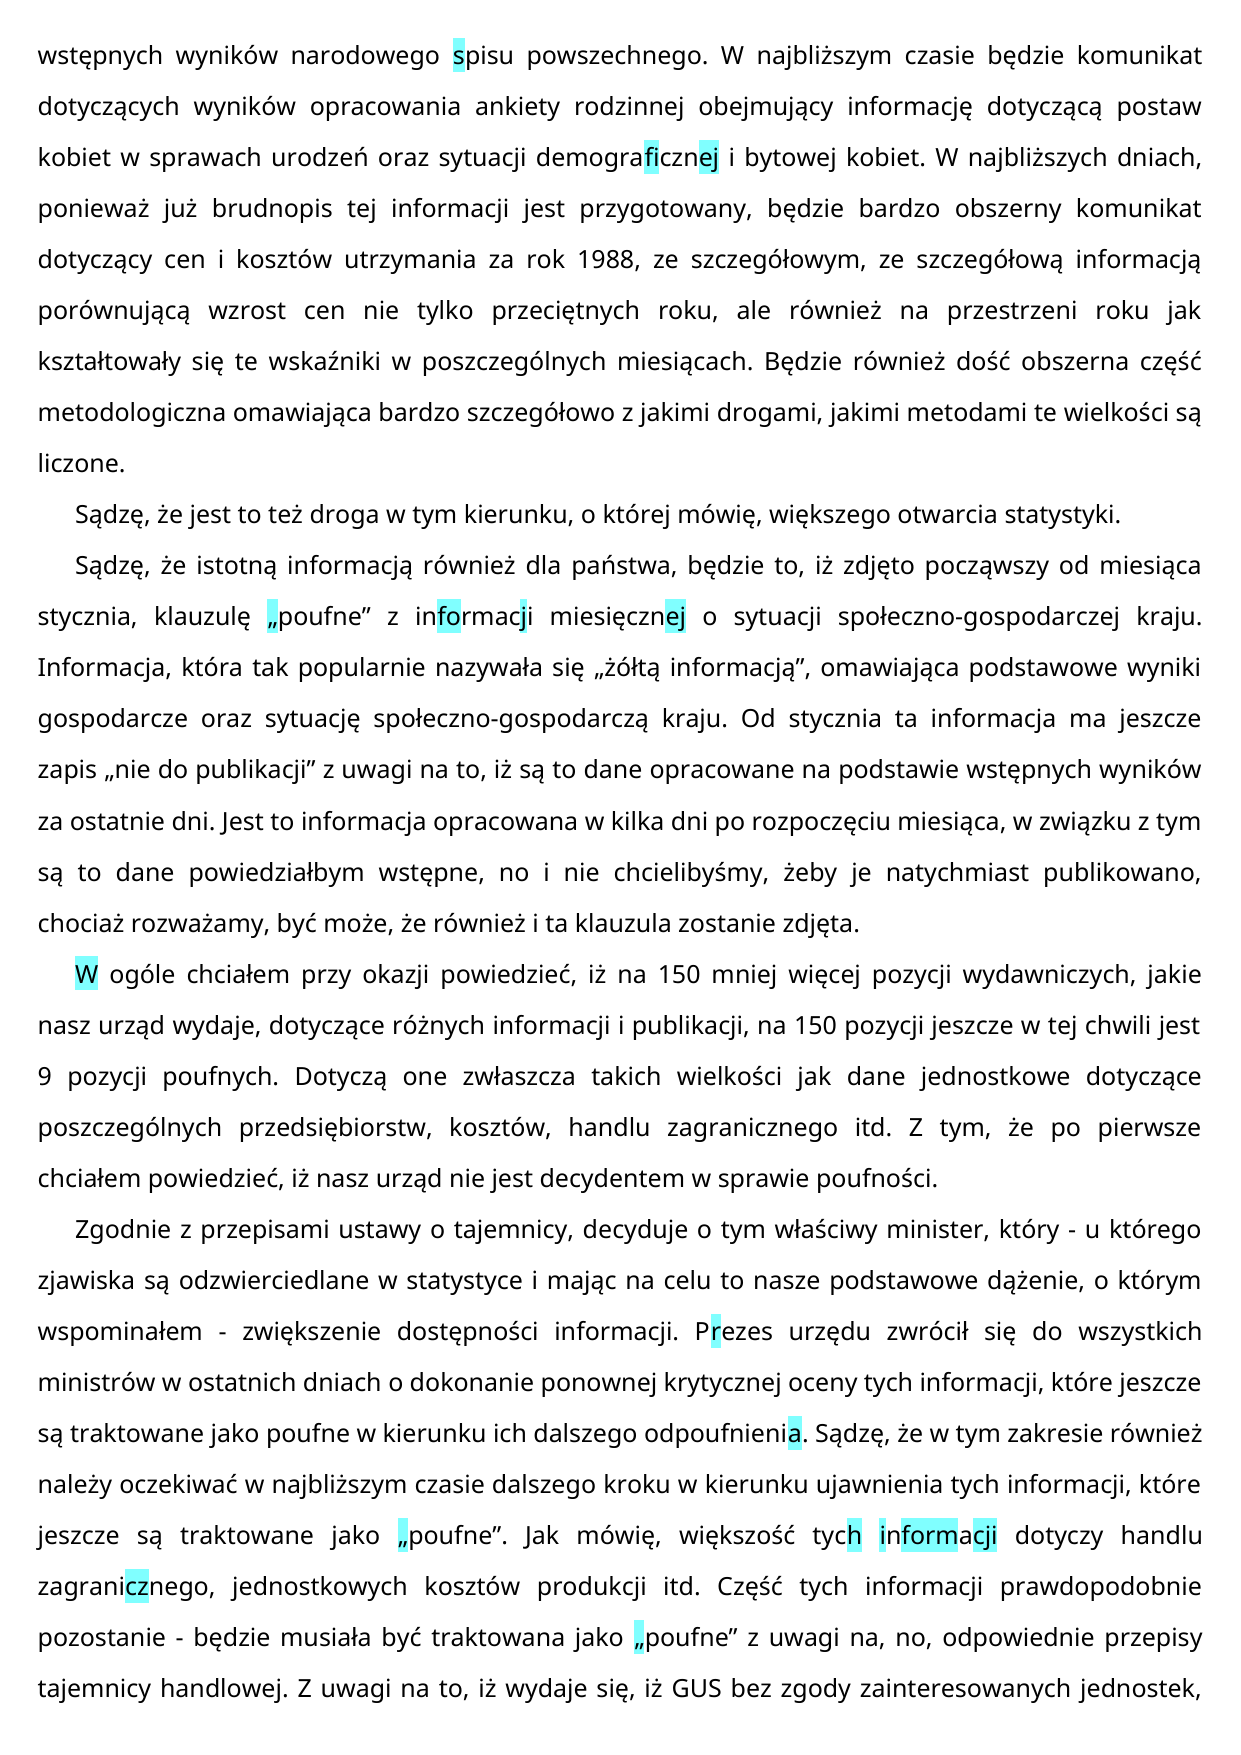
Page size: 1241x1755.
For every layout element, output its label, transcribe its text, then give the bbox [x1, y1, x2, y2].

text Sądzę, że istotną informacją również dla państwa, będzie to, iż zdjęto począwszy od miesiąca stycznia, klauzulę „poufne” z informacji miesięcznej o sytuacji społeczno-gospodarczej kraju. Informacja, która tak popularnie nazywała się „żółtą informacją”, omawiająca podstawowe wyniki gospodarcze oraz sytuację społeczno-gospodarczą kraju. Od stycznia ta informacja ma jeszcze zapis „nie do publikacji” z uwagi na to, iż są to dane opracowane na podstawie wstępnych wyników za ostatnie dni. Jest to informacja opracowana w kilka dni po rozpoczęciu miesiąca, w związku z tym są to dane powiedziałbym wstępne, no i nie chcielibyśmy, żeby je natychmiast publikowano, chociaż rozważamy, być może, że również i ta klauzula zostanie zdjęta. [37, 548, 1203, 939]
text W ogóle chciałem przy okazji powiedzieć, iż na 150 mniej więcej pozycji wydawniczych, jakie nasz urząd wydaje, dotyczące różnych informacji i publikacji, na 150 pozycji jeszcze w tej chwili jest 9 pozycji poufnych. Dotyczą one zwłaszcza takich wielkości jak dane jednostkowe dotyczące poszczególnych przedsiębiorstw, kosztów, handlu zagranicznego itd. Z tym, że po pierwsze chciałem powiedzieć, iż nasz urząd nie jest decydentem w sprawie poufności. [37, 956, 1203, 1194]
text Zgodnie z przepisami ustawy o tajemnicy, decyduje o tym właściwy minister, który - u którego zjawiska są odzwierciedlane w statystyce i mając na celu to nasze podstawowe dążenie, o którym wspominałem - zwiększenie dostępności informacji. Prezes urzędu zwrócił się do wszystkich ministrów w ostatnich dniach o dokonanie ponownej krytycznej oceny tych informacji, które jeszcze są traktowane jako poufne w kierunku ich dalszego odpoufnienia. Sądzę, że w tym zakresie również należy oczekiwać w najbliższym czasie dalszego kroku w kierunku ujawnienia tych informacji, które jeszcze są traktowane jako „poufne”. Jak mówię, większość tych informacji dotyczy handlu zagranicznego, jednostkowych kosztów produkcji itd. Część tych informacji prawdopodobnie pozostanie - będzie musiała być traktowana jako „poufne” z uwagi na, no, odpowiednie przepisy tajemnicy handlowej. Z uwagi na to, iż wydaje się, iż GUS bez zgody zainteresowanych jednostek, [37, 1211, 1203, 1705]
text Sądzę, że jest to też droga w tym kierunku, o której mówię, większego otwarcia statystyki. [37, 497, 1203, 531]
text wstępnych wyników narodowego spisu powszechnego. W najbliższym czasie będzie komunikat dotyczących wyników opracowania ankiety rodzinnej obejmujący informację dotyczącą postaw kobiet w sprawach urodzeń oraz sytuacji demograficznej i bytowej kobiet. W najbliższych dniach, ponieważ już brudnopis tej informacji jest przygotowany, będzie bardzo obszerny komunikat dotyczący cen i kosztów utrzymania za rok 1988, ze szczegółowym, ze szczegółową informacją porównującą wzrost cen nie tylko przeciętnych roku, ale również na przestrzeni roku jak kształtowały się te wskaźniki w poszczególnych miesiącach. Będzie również dość obszerna część metodologiczna omawiająca bardzo szczegółowo z jakimi drogami, jakimi metodami te wielkości są liczone. [37, 37, 1203, 480]
